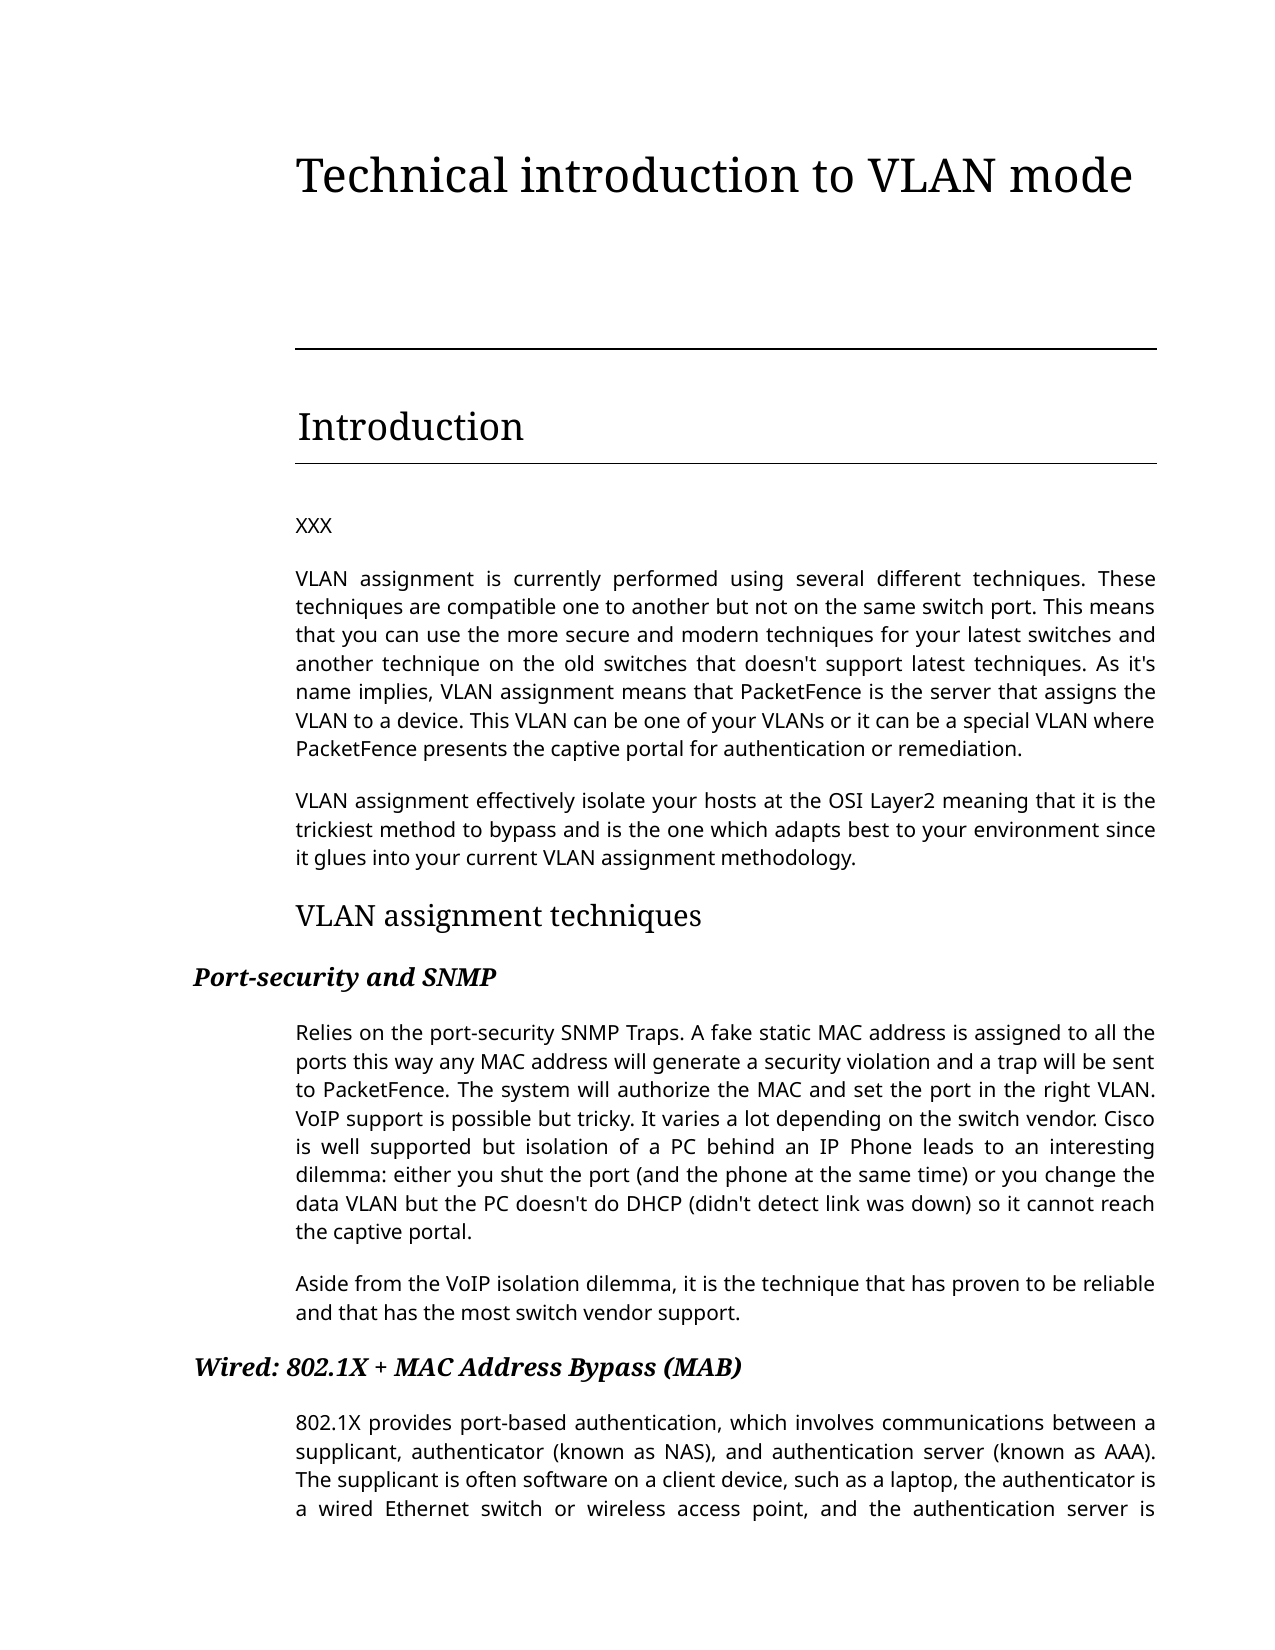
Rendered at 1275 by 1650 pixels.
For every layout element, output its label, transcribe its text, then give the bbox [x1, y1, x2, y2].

text Aside from the VoIP isolation dilemma, it is the technique that has proven to be reliable and that has the most switch vendor support. [295, 1269, 1157, 1326]
subtitle VLAN assignment techniques [295, 895, 1157, 935]
text 802.1X provides port-based authentication, which involves communications between a supplicant, authenticator (known as NAS), and authentication server (known as AAA). The supplicant is often software on a client device, such as a laptop, the authenticator is a wired Ethernet switch or wireless access point, and the authentication server is [295, 1408, 1157, 1522]
subtitle Introduction [295, 400, 1157, 463]
text XXX [295, 512, 1157, 540]
text VLAN assignment is currently performed using several different techniques. These techniques are compatible one to another but not on the same switch port. This means that you can use the more secure and modern techniques for your latest switches and another technique on the old switches that doesn't support latest techniques. As it's name implies, VLAN assignment means that PacketFence is the server that assigns the VLAN to a device. This VLAN can be one of your VLANs or it can be a special VLAN where PacketFence presents the captive portal for authentication or remediation. [295, 564, 1157, 763]
subtitle Port-security and SNMP [156, 960, 1157, 993]
subtitle Technical introduction to VLAN mode [295, 143, 1157, 348]
text VLAN assignment effectively isolate your hosts at the OSI Layer2 meaning that it is the trickiest method to bypass and is the one which adapts best to your environment since it glues into your current VLAN assignment methodology. [295, 786, 1157, 872]
subtitle Wired: 802.1X + MAC Address Bypass (MAB) [156, 1350, 1157, 1384]
text Relies on the port-security SNMP Traps. A fake static MAC address is assigned to all the ports this way any MAC address will generate a security violation and a trap will be sent to PacketFence. The system will authorize the MAC and set the port in the right VLAN. VoIP support is possible but tricky. It varies a lot depending on the switch vendor. Cisco is well supported but isolation of a PC behind an IP Phone leads to an interesting dilemma: either you shut the port (and the phone at the same time) or you change the data VLAN but the PC doesn't do DHCP (didn't detect link was down) so it cannot reach the captive portal. [295, 1018, 1157, 1246]
